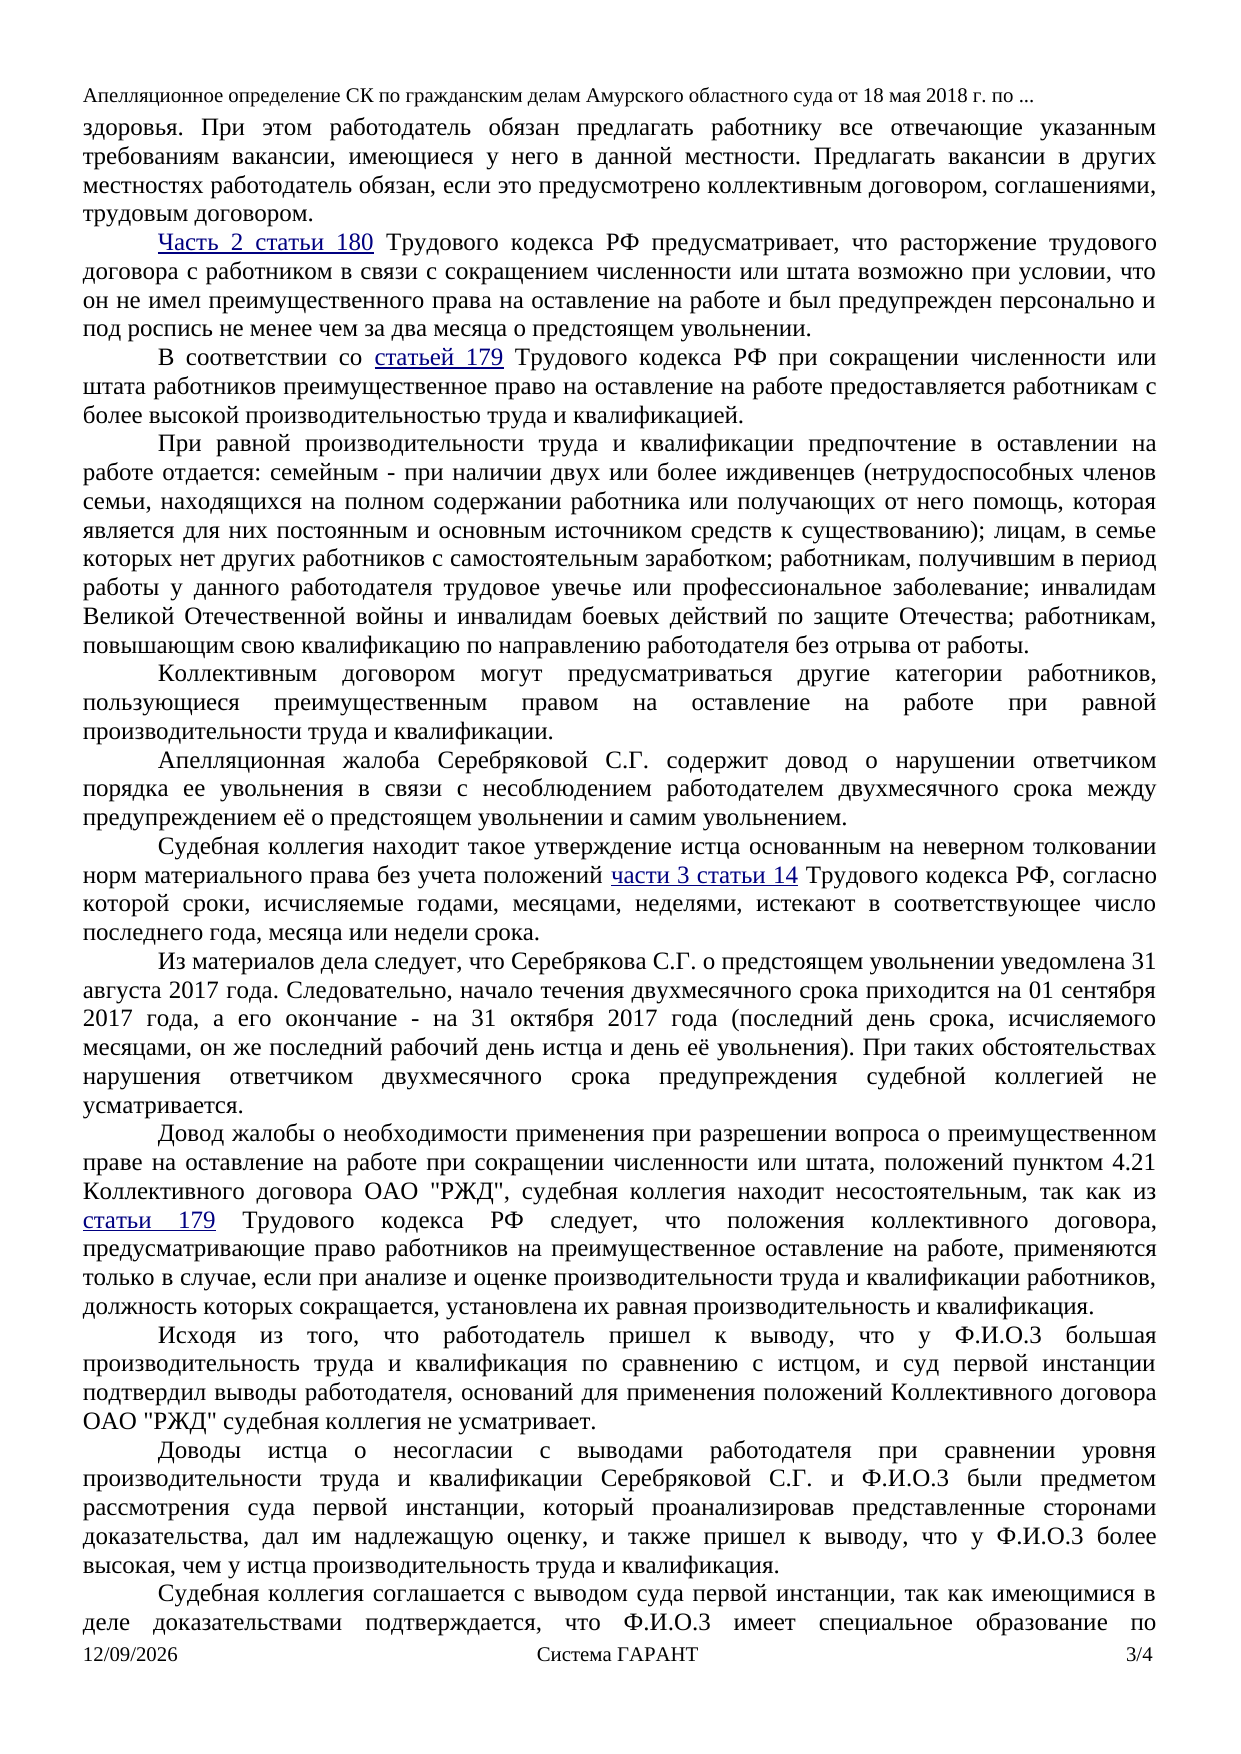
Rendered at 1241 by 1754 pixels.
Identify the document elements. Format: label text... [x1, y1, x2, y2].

text В соответствии со статьей 179 Трудового кодекса РФ при сокращении численности или штата работников преимущественное право на оставление на работе предоставляется работникам с более высокой производительностью труда и квалификацией. [83, 342, 1157, 428]
text здоровья. При этом работодатель обязан предлагать работнику все отвечающие указанным требованиям вакансии, имеющиеся у него в данной местности. Предлагать вакансии в других местностях работодатель обязан, если это предусмотрено коллективным договором, соглашениями, трудовым договором. [83, 112, 1157, 227]
text Доводы истца о несогласии с выводами работодателя при сравнении уровня производительности труда и квалификации Серебряковой С.Г. и Ф.И.О.3 были предметом рассмотрения суда первой инстанции, который проанализировав представленные сторонами доказательства, дал им надлежащую оценку, и также пришел к выводу, что у Ф.И.О.3 более высокая, чем у истца производительность труда и квалификация. [83, 1435, 1157, 1578]
text Из материалов дела следует, что Серебрякова С.Г. о предстоящем увольнении уведомлена 31 августа 2017 года. Следовательно, начало течения двухмесячного срока приходится на 01 сентября 2017 года, а его окончание - на 31 октября 2017 года (последний день срока, исчисляемого месяцами, он же последний рабочий день истца и день её увольнения). При таких обстоятельствах нарушения ответчиком двухмесячного срока предупреждения судебной коллегией не усматривается. [83, 946, 1157, 1118]
text Исходя из того, что работодатель пришел к выводу, что у Ф.И.О.3 большая производительность труда и квалификация по сравнению с истцом, и суд первой инстанции подтвердил выводы работодателя, оснований для применения положений Коллективного договора ОАО "РЖД" судебная коллегия не усматривает. [83, 1320, 1157, 1435]
text При равной производительности труда и квалификации предпочтение в оставлении на работе отдается: семейным - при наличии двух или более иждивенцев (нетрудоспособных членов семьи, находящихся на полном содержании работника или получающих от него помощь, которая является для них постоянным и основным источником средств к существованию); лицам, в семье которых нет других работников с самостоятельным заработком; работникам, получившим в период работы у данного работодателя трудовое увечье или профессиональное заболевание; инвалидам Великой Отечественной войны и инвалидам боевых действий по защите Отечества; работникам, повышающим свою квалификацию по направлению работодателя без отрыва от работы. [83, 428, 1157, 658]
text Судебная коллегия находит такое утверждение истца основанным на неверном толковании норм материального права без учета положений части 3 статьи 14 Трудового кодекса РФ, согласно которой сроки, исчисляемые годами, месяцами, неделями, истекают в соответствующее число последнего года, месяца или недели срока. [83, 831, 1157, 946]
text Часть 2 статьи 180 Трудового кодекса РФ предусматривает, что расторжение трудового договора с работником в связи с сокращением численности или штата возможно при условии, что он не имел преимущественного права на оставление на работе и был предупрежден персонально и под роспись не менее чем за два месяца о предстоящем увольнении. [83, 227, 1157, 342]
text Довод жалобы о необходимости применения при разрешении вопроса о преимущественном праве на оставление на работе при сокращении численности или штата, положений пунктом 4.21 Коллективного договора ОАО "РЖД", судебная коллегия находит несостоятельным, так как из статьи 179 Трудового кодекса РФ следует, что положения коллективного договора, предусматривающие право работников на преимущественное оставление на работе, применяются только в случае, если при анализе и оценке производительности труда и квалификации работников, должность которых сокращается, установлена их равная производительность и квалификация. [83, 1118, 1157, 1320]
text Коллективным договором могут предусматриваться другие категории работников, пользующиеся преимущественным правом на оставление на работе при равной производительности труда и квалификации. [83, 658, 1157, 745]
text Судебная коллегия соглашается с выводом суда первой инстанции, так как имеющимися в деле доказательствами подтверждается, что Ф.И.О.3 имеет специальное образование по [83, 1578, 1157, 1636]
text Апелляционная жалоба Серебряковой С.Г. содержит довод о нарушении ответчиком порядка ее увольнения в связи с несоблюдением работодателем двухмесячного срока между предупреждением её о предстоящем увольнении и самим увольнением. [83, 745, 1157, 831]
